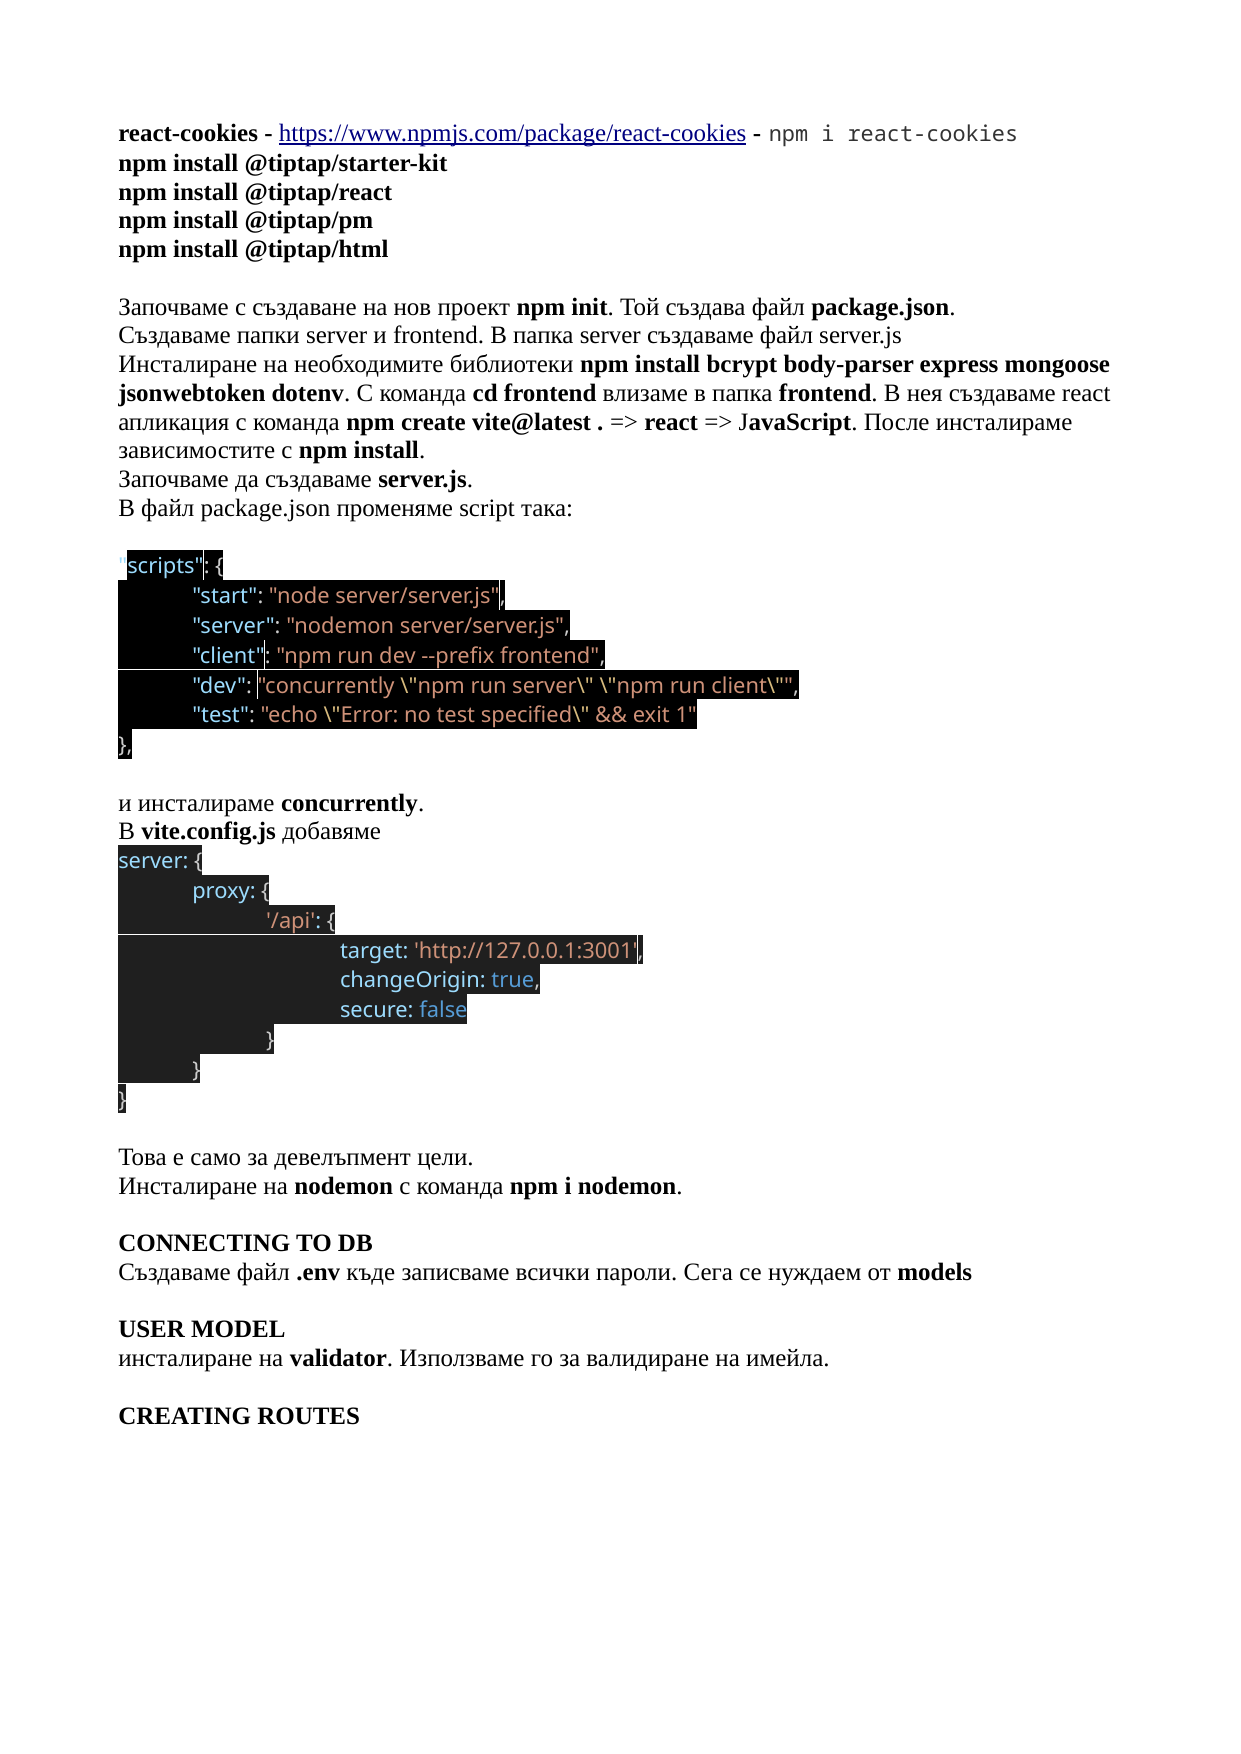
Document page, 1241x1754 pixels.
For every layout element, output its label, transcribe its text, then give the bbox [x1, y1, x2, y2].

text Инсталиране на необходимите библиотеки npm install bcrypt body-parser express mongoose jsonwebtoken dotenv. С команда cd frontend влизаме в папка frontend. В нея създаваме react апликация с команда npm create vite@latest . => react => JavaScript. После инсталираме зависимостите с npm install. [118, 349, 1122, 464]
text "start": "node server/server.js", [118, 580, 1122, 610]
text "test": "echo \"Error: no test specified\" && exit 1" [118, 699, 1122, 729]
text '/api': { [118, 905, 1122, 934]
text }, [118, 729, 1122, 759]
text proxy: { [118, 875, 1122, 905]
text Започваме да създаваме server.js. [118, 464, 1122, 493]
text } [118, 1054, 1122, 1083]
text Инсталиране на nodemon с команда npm i nodemon. [118, 1171, 1122, 1199]
text "client": "npm run dev --prefix frontend", [118, 640, 1122, 669]
text В файл package.json променяме script така: [118, 493, 1122, 522]
text npm install @tiptap/html [118, 234, 1122, 263]
text "scripts": { [118, 550, 1122, 580]
text target: 'http://127.0.0.1:3001', [118, 934, 1122, 964]
text CREATING ROUTES [118, 1401, 1122, 1429]
text Започваме с създаване на нов проект npm init. Той създава файл package.json. [118, 292, 1122, 320]
text и инсталираме concurrently. [118, 788, 1122, 816]
text secure: false [118, 994, 1122, 1024]
text В vite.config.js добавяме [118, 816, 1122, 845]
text server: { [118, 845, 1122, 875]
text "server": "nodemon server/server.js", [118, 610, 1122, 640]
text npm install @tiptap/react [118, 177, 1122, 205]
text } [118, 1083, 1122, 1113]
text Създаваме папки server и frontend. В папка server създаваме файл server.js [118, 320, 1122, 349]
text npm install @tiptap/pm [118, 205, 1122, 234]
text react-cookies - https://www.npmjs.com/package/react-cookies - npm i react-cookies [118, 118, 1122, 148]
text "dev": "concurrently \"npm run server\" \"npm run client\"", [118, 669, 1122, 699]
text инсталиране на validator. Използваме го за валидиране на имейла. [118, 1343, 1122, 1372]
text npm install @tiptap/starter-kit [118, 148, 1122, 177]
text CONNECTING TO DB [118, 1228, 1122, 1257]
text USER MODEL [118, 1314, 1122, 1343]
text } [118, 1024, 1122, 1054]
text changeOrigin: true, [118, 964, 1122, 994]
text Създаваме файл .env къде записваме всички пароли. Сега се нуждаем от models [118, 1257, 1122, 1286]
text Това е само за девелъпмент цели. [118, 1142, 1122, 1171]
